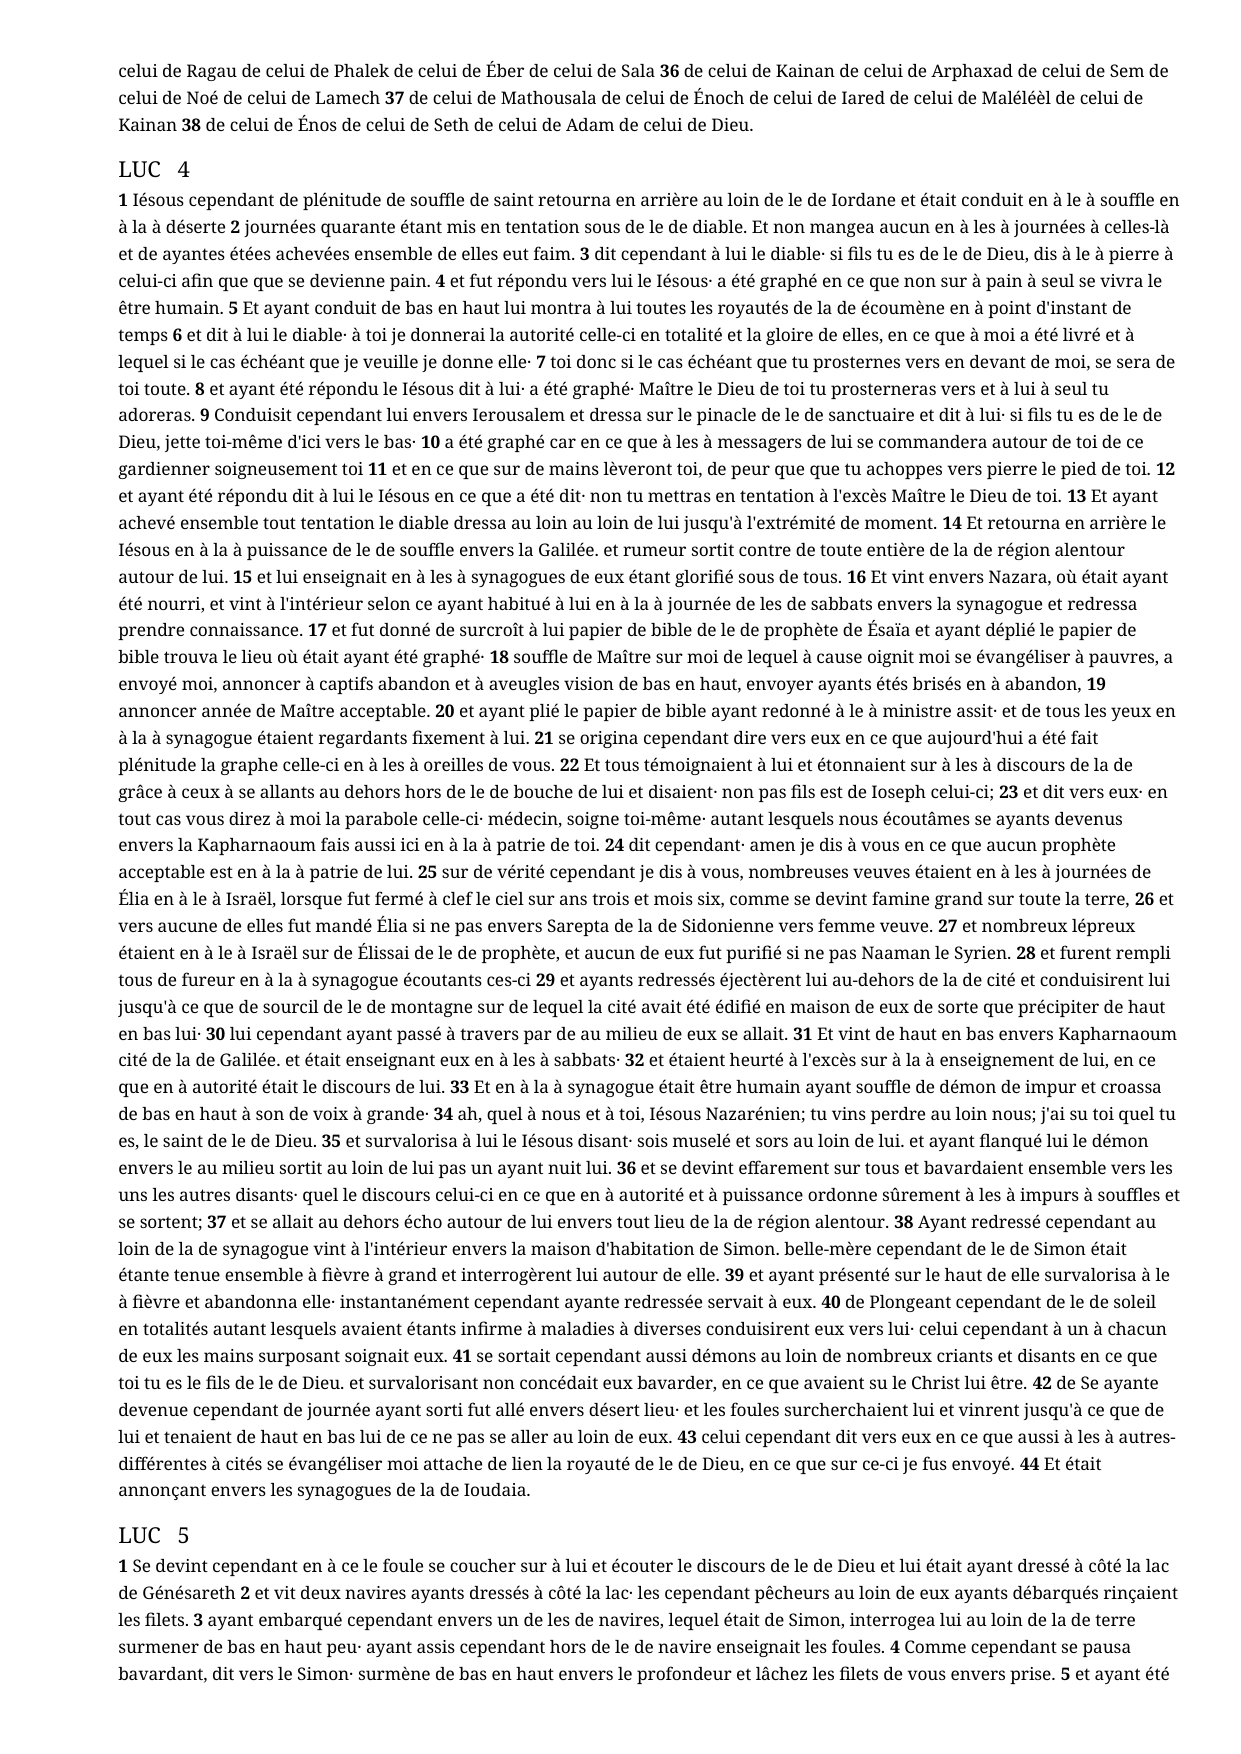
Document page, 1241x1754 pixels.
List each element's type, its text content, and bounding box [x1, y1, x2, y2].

text LUC 5 [118, 1520, 1181, 1550]
text celui de Ragau de celui de Phalek de celui de Éber de celui de Sala 36 de celui de Kainan de celui de Arphaxad de celui de Sem de celui de Noé de celui de Lamech 37 de celui de Mathousala de celui de Énoch de celui de Iared de celui de Maléléèl de celui de Kainan 38 de celui de Énos de celui de Seth de celui de Adam de celui de Dieu. [118, 59, 1181, 136]
text LUC 4 [118, 154, 1181, 184]
text 1 Iésous cependant de plénitude de souffle de saint retourna en arrière au loin de le de Iordane et était conduit en à le à souffle en à la à déserte 2 journées quarante étant mis en tentation sous de le de diable. Et non mangea aucun en à les à journées à celles-là et de ayantes étées achevées ensemble de elles eut faim. 3 dit cependant à lui le diable· si fils tu es de le de Dieu, dis à le à pierre à celui-ci afin que que se devienne pain. 4 et fut répondu vers lui le Iésous· a été graphé en ce que non sur à pain à seul se vivra le être humain. 5 Et ayant conduit de bas en haut lui montra à lui toutes les royautés de la de écoumène en à point d'instant de temps 6 et dit à lui le diable· à toi je donnerai la autorité celle-ci en totalité et la gloire de elles, en ce que à moi a été livré et à lequel si le cas échéant que je veuille je donne elle· 7 toi donc si le cas échéant que tu prosternes vers en devant de moi, se sera de toi toute. 8 et ayant été répondu le Iésous dit à lui· a été graphé· Maître le Dieu de toi tu prosterneras vers et à lui à seul tu adoreras. 9 Conduisit cependant lui envers Ierousalem et dressa sur le pinacle de le de sanctuaire et dit à lui· si fils tu es de le de Dieu, jette toi-même d'ici vers le bas· 10 a été graphé car en ce que à les à messagers de lui se commandera autour de toi de ce gardienner soigneusement toi 11 et en ce que sur de mains lèveront toi, de peur que que tu achoppes vers pierre le pied de toi. 12 et ayant été répondu dit à lui le Iésous en ce que a été dit· non tu mettras en tentation à l'excès Maître le Dieu de toi. 13 Et ayant achevé ensemble tout tentation le diable dressa au loin au loin de lui jusqu'à l'extrémité de moment. 14 Et retourna en arrière le Iésous en à la à puissance de le de souffle envers la Galilée. et rumeur sortit contre de toute entière de la de région alentour autour de lui. 15 et lui enseignait en à les à synagogues de eux étant glorifié sous de tous. 16 Et vint envers Nazara, où était ayant été nourri, et vint à l'intérieur selon ce ayant habitué à lui en à la à journée de les de sabbats envers la synagogue et redressa prendre connaissance. 17 et fut donné de surcroît à lui papier de bible de le de prophète de Ésaïa et ayant déplié le papier de bible trouva le lieu où était ayant été graphé· 18 souffle de Maître sur moi de lequel à cause oignit moi se évangéliser à pauvres, a envoyé moi, annoncer à captifs abandon et à aveugles vision de bas en haut, envoyer ayants étés brisés en à abandon, 19 annoncer année de Maître acceptable. 20 et ayant plié le papier de bible ayant redonné à le à ministre assit· et de tous les yeux en à la à synagogue étaient regardants fixement à lui. 21 se origina cependant dire vers eux en ce que aujourd'hui a été fait plénitude la graphe celle-ci en à les à oreilles de vous. 22 Et tous témoignaient à lui et étonnaient sur à les à discours de la de grâce à ceux à se allants au dehors hors de le de bouche de lui et disaient· non pas fils est de Ioseph celui-ci; 23 et dit vers eux· en tout cas vous direz à moi la parabole celle-ci· médecin, soigne toi-même· autant lesquels nous écoutâmes se ayants devenus envers la Kapharnaoum fais aussi ici en à la à patrie de toi. 24 dit cependant· amen je dis à vous en ce que aucun prophète acceptable est en à la à patrie de lui. 25 sur de vérité cependant je dis à vous, nombreuses veuves étaient en à les à journées de Élia en à le à Israël, lorsque fut fermé à clef le ciel sur ans trois et mois six, comme se devint famine grand sur toute la terre, 26 et vers aucune de elles fut mandé Élia si ne pas envers Sarepta de la de Sidonienne vers femme veuve. 27 et nombreux lépreux étaient en à le à Israël sur de Élissai de le de prophète, et aucun de eux fut purifié si ne pas Naaman le Syrien. 28 et furent rempli tous de fureur en à la à synagogue écoutants ces-ci 29 et ayants redressés éjectèrent lui au-dehors de la de cité et conduisirent lui jusqu'à ce que de sourcil de le de montagne sur de lequel la cité avait été édifié en maison de eux de sorte que précipiter de haut en bas lui· 30 lui cependant ayant passé à travers par de au milieu de eux se allait. 31 Et vint de haut en bas envers Kapharnaoum cité de la de Galilée. et était enseignant eux en à les à sabbats· 32 et étaient heurté à l'excès sur à la à enseignement de lui, en ce que en à autorité était le discours de lui. 33 Et en à la à synagogue était être humain ayant souffle de démon de impur et croassa de bas en haut à son de voix à grande· 34 ah, quel à nous et à toi, Iésous Nazarénien; tu vins perdre au loin nous; j'ai su toi quel tu es, le saint de le de Dieu. 35 et survalorisa à lui le Iésous disant· sois muselé et sors au loin de lui. et ayant flanqué lui le démon envers le au milieu sortit au loin de lui pas un ayant nuit lui. 36 et se devint effarement sur tous et bavardaient ensemble vers les uns les autres disants· quel le discours celui-ci en ce que en à autorité et à puissance ordonne sûrement à les à impurs à souffles et se sortent; 37 et se allait au dehors écho autour de lui envers tout lieu de la de région alentour. 38 Ayant redressé cependant au loin de la de synagogue vint à l'intérieur envers la maison d'habitation de Simon. belle-mère cependant de le de Simon était étante tenue ensemble à fièvre à grand et interrogèrent lui autour de elle. 39 et ayant présenté sur le haut de elle survalorisa à le à fièvre et abandonna elle· instantanément cependant ayante redressée servait à eux. 40 de Plongeant cependant de le de soleil en totalités autant lesquels avaient étants infirme à maladies à diverses conduisirent eux vers lui· celui cependant à un à chacun de eux les mains surposant soignait eux. 41 se sortait cependant aussi démons au loin de nombreux criants et disants en ce que toi tu es le fils de le de Dieu. et survalorisant non concédait eux bavarder, en ce que avaient su le Christ lui être. 42 de Se ayante devenue cependant de journée ayant sorti fut allé envers désert lieu· et les foules surcherchaient lui et vinrent jusqu'à ce que de lui et tenaient de haut en bas lui de ce ne pas se aller au loin de eux. 43 celui cependant dit vers eux en ce que aussi à les à autres-différentes à cités se évangéliser moi attache de lien la royauté de le de Dieu, en ce que sur ce-ci je fus envoyé. 44 Et était annonçant envers les synagogues de la de Ioudaia. [118, 188, 1181, 1502]
text 1 Se devint cependant en à ce le foule se coucher sur à lui et écouter le discours de le de Dieu et lui était ayant dressé à côté la lac de Génésareth 2 et vit deux navires ayants dressés à côté la lac· les cependant pêcheurs au loin de eux ayants débarqués rinçaient les filets. 3 ayant embarqué cependant envers un de les de navires, lequel était de Simon, interrogea lui au loin de la de terre surmener de bas en haut peu· ayant assis cependant hors de le de navire enseignait les foules. 4 Comme cependant se pausa bavardant, dit vers le Simon· surmène de bas en haut envers le profondeur et lâchez les filets de vous envers prise. 5 et ayant été [118, 1554, 1181, 1685]
